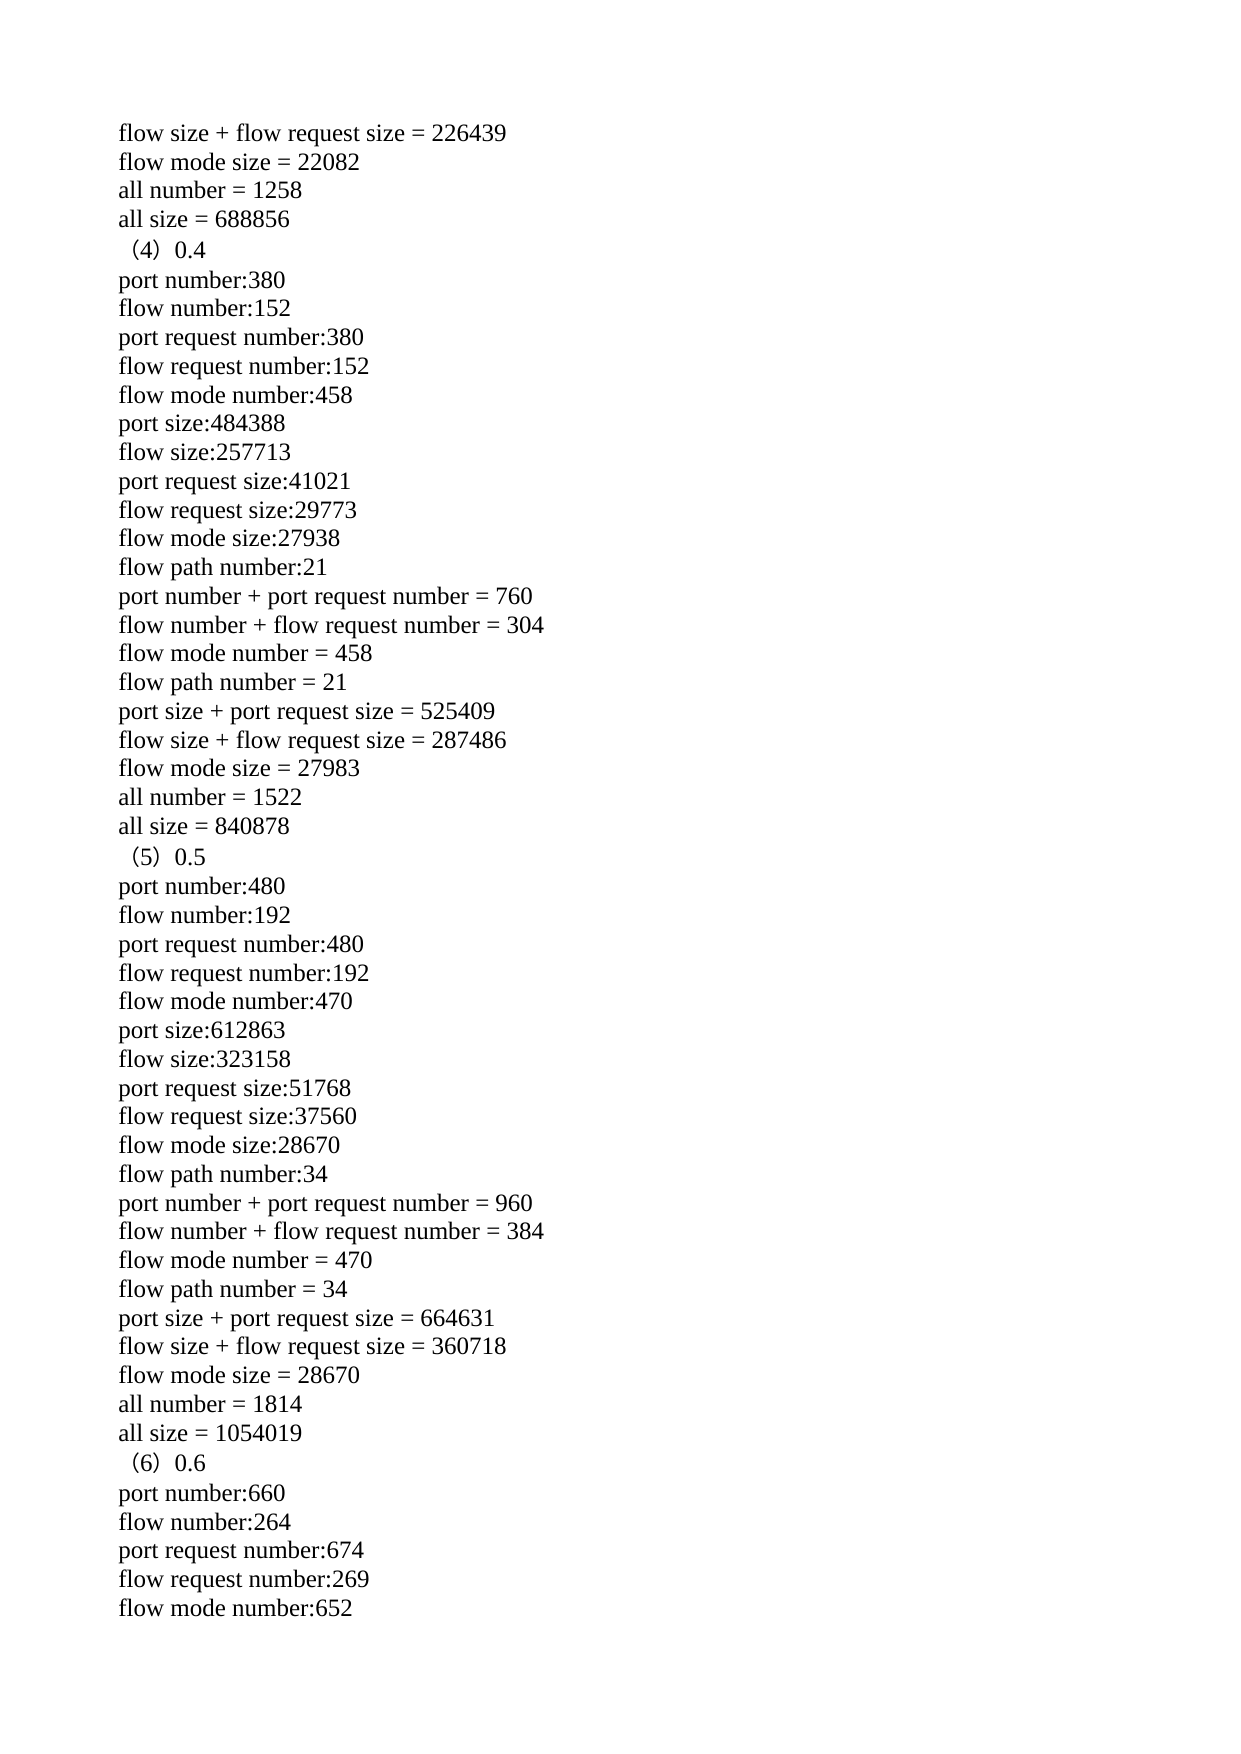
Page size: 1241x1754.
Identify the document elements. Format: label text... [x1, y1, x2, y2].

text port size:484388 [118, 408, 1122, 437]
text flow number:192 [118, 900, 1122, 929]
text all size = 840878 [118, 811, 1122, 840]
text port request number:674 [118, 1536, 1122, 1564]
text port number + port request number = 960 [118, 1188, 1122, 1216]
text flow path number = 34 [118, 1274, 1122, 1303]
text all number = 1814 [118, 1389, 1122, 1418]
text （6）0.6 [118, 1446, 1122, 1478]
text all size = 688856 [118, 204, 1122, 233]
text flow mode number:458 [118, 380, 1122, 408]
text flow size + flow request size = 287486 [118, 725, 1122, 753]
text port request number:380 [118, 322, 1122, 351]
text flow number + flow request number = 384 [118, 1216, 1122, 1245]
text flow mode number:652 [118, 1593, 1122, 1622]
text all number = 1522 [118, 782, 1122, 811]
text flow request number:152 [118, 351, 1122, 380]
text flow size + flow request size = 226439 [118, 118, 1122, 147]
text flow mode size:27938 [118, 523, 1122, 552]
text flow request size:29773 [118, 495, 1122, 523]
text flow request number:269 [118, 1564, 1122, 1593]
text port request size:41021 [118, 466, 1122, 495]
text flow mode number:470 [118, 986, 1122, 1015]
text flow size + flow request size = 360718 [118, 1331, 1122, 1360]
text port size + port request size = 664631 [118, 1303, 1122, 1331]
text port number:660 [118, 1478, 1122, 1507]
text flow request size:37560 [118, 1101, 1122, 1130]
text （4）0.4 [118, 233, 1122, 265]
text flow mode size = 28670 [118, 1360, 1122, 1389]
text port size + port request size = 525409 [118, 696, 1122, 725]
text all size = 1054019 [118, 1418, 1122, 1446]
text flow mode size = 27983 [118, 753, 1122, 782]
text flow path number:21 [118, 552, 1122, 581]
text flow mode number = 458 [118, 638, 1122, 667]
text all number = 1258 [118, 176, 1122, 204]
text port number + port request number = 760 [118, 581, 1122, 610]
text port request size:51768 [118, 1073, 1122, 1101]
text port number:380 [118, 265, 1122, 293]
text flow number + flow request number = 304 [118, 610, 1122, 638]
text flow path number = 21 [118, 667, 1122, 696]
text flow number:264 [118, 1507, 1122, 1536]
text port size:612863 [118, 1015, 1122, 1044]
text port request number:480 [118, 929, 1122, 958]
text flow size:257713 [118, 437, 1122, 466]
text flow number:152 [118, 293, 1122, 322]
text flow size:323158 [118, 1044, 1122, 1073]
text flow mode number = 470 [118, 1245, 1122, 1274]
text （5）0.5 [118, 840, 1122, 871]
text flow request number:192 [118, 958, 1122, 986]
text port number:480 [118, 871, 1122, 900]
text flow mode size:28670 [118, 1130, 1122, 1159]
text flow path number:34 [118, 1159, 1122, 1188]
text flow mode size = 22082 [118, 147, 1122, 176]
